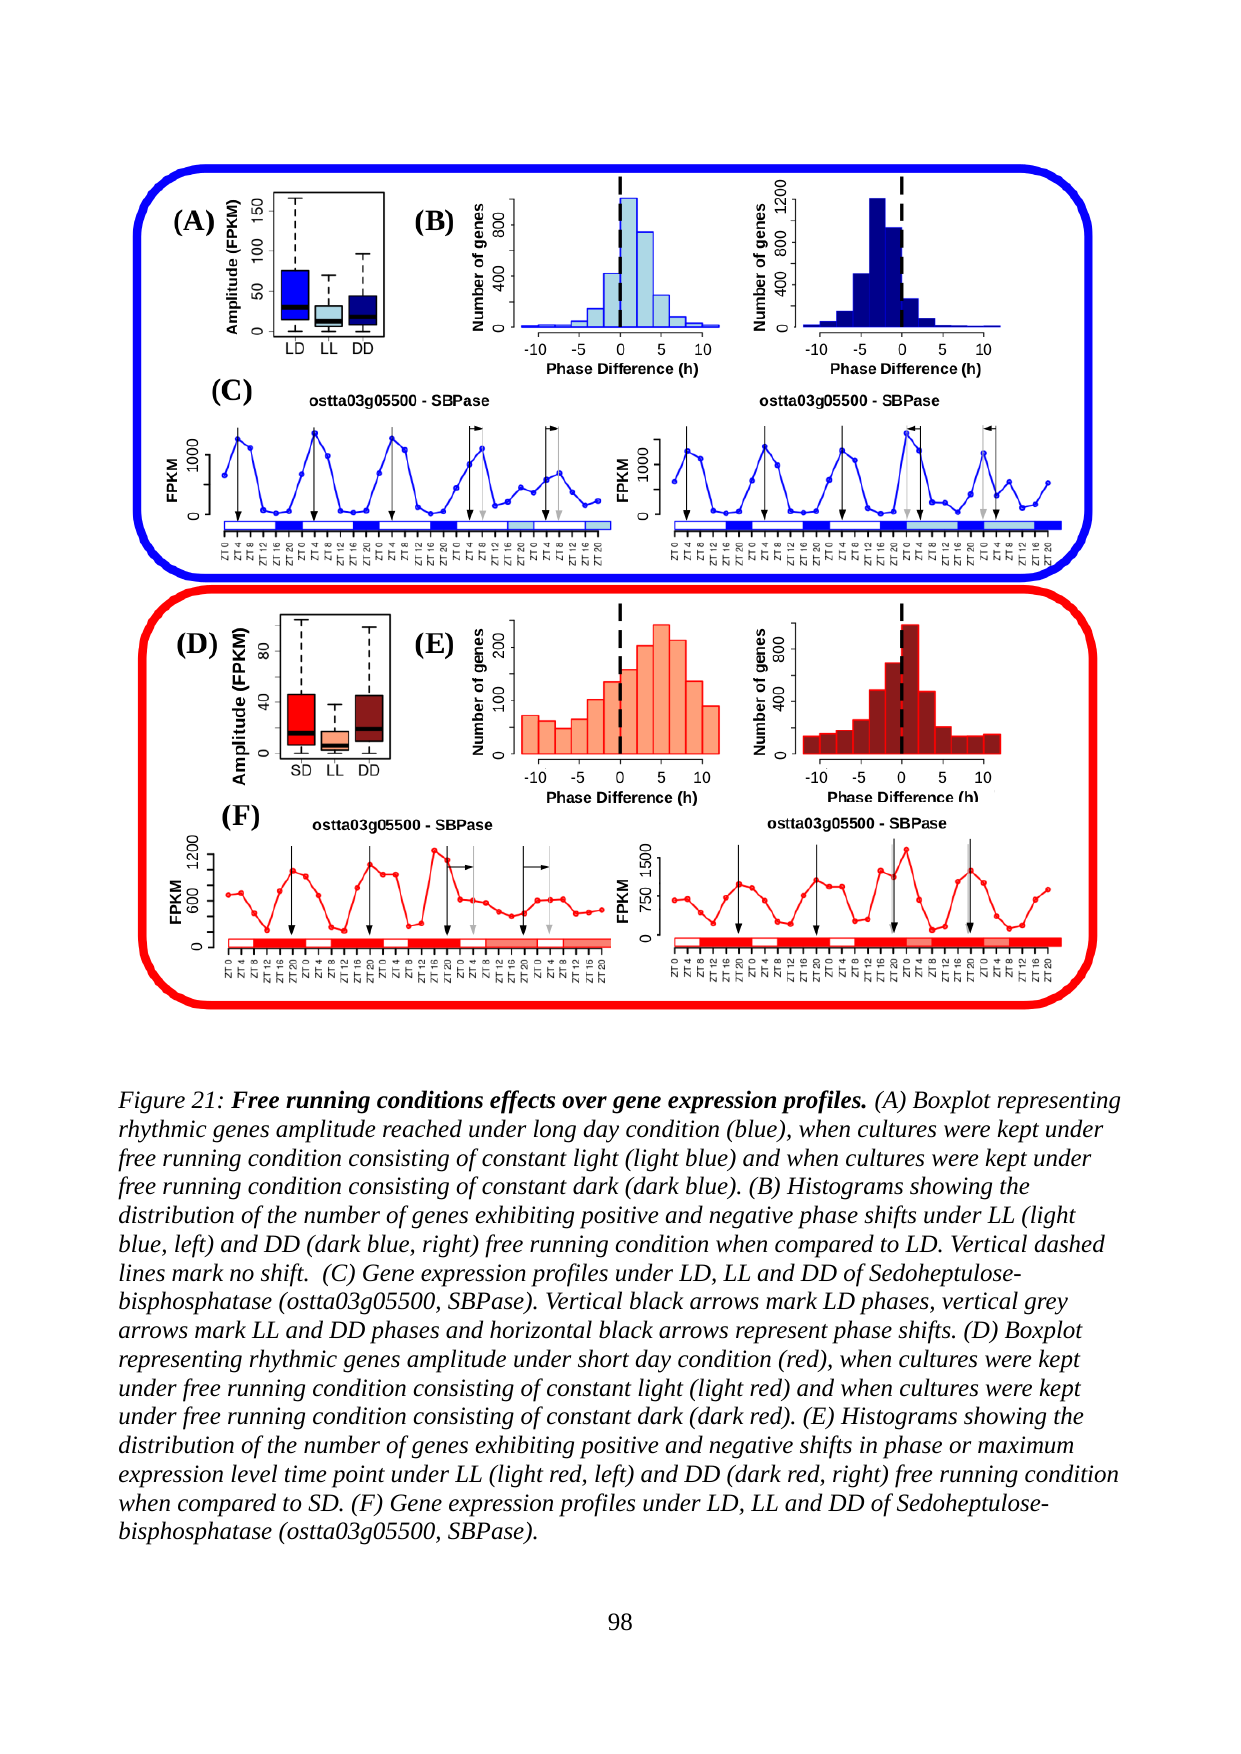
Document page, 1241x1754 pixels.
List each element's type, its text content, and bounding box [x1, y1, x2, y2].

picture [110, 162, 1115, 1016]
text Figure 21: Free running conditions effects over gene expression profiles. (A) Boxplot representing rhythmic genes amplitude reached under long day condition (blue), when cultures were kept under free running condition consisting of constant light (light blue) and when cultures were kept under free running condition consisting of constant dark (dark blue). (B) Histograms showing the distribution of the number of genes exhibiting positive and negative phase shifts under LL (light blue, left) and DD (dark blue, right) free running condition when compared to LD. Vertical dashed lines mark no shift. (C) Gene expression profiles under LD, LL and DD of Sedoheptulose-bisphosphatase (ostta03g05500, SBPase). Vertical black arrows mark LD phases, vertical grey arrows mark LL and DD phases and horizontal black arrows represent phase shifts. (D) Boxplot representing rhythmic genes amplitude under short day condition (red), when cultures were kept under free running condition consisting of constant light (light red) and when cultures were kept under free running condition consisting of constant dark (dark red). (E) Histograms showing the distribution of the number of genes exhibiting positive and negative shifts in phase or maximum expression level time point under LL (light red, left) and DD (dark red, right) free running condition when compared to SD. (F) Gene expression profiles under LD, LL and DD of Sedoheptulose-bisphosphatase (ostta03g05500, SBPase). [118, 1085, 1122, 1545]
